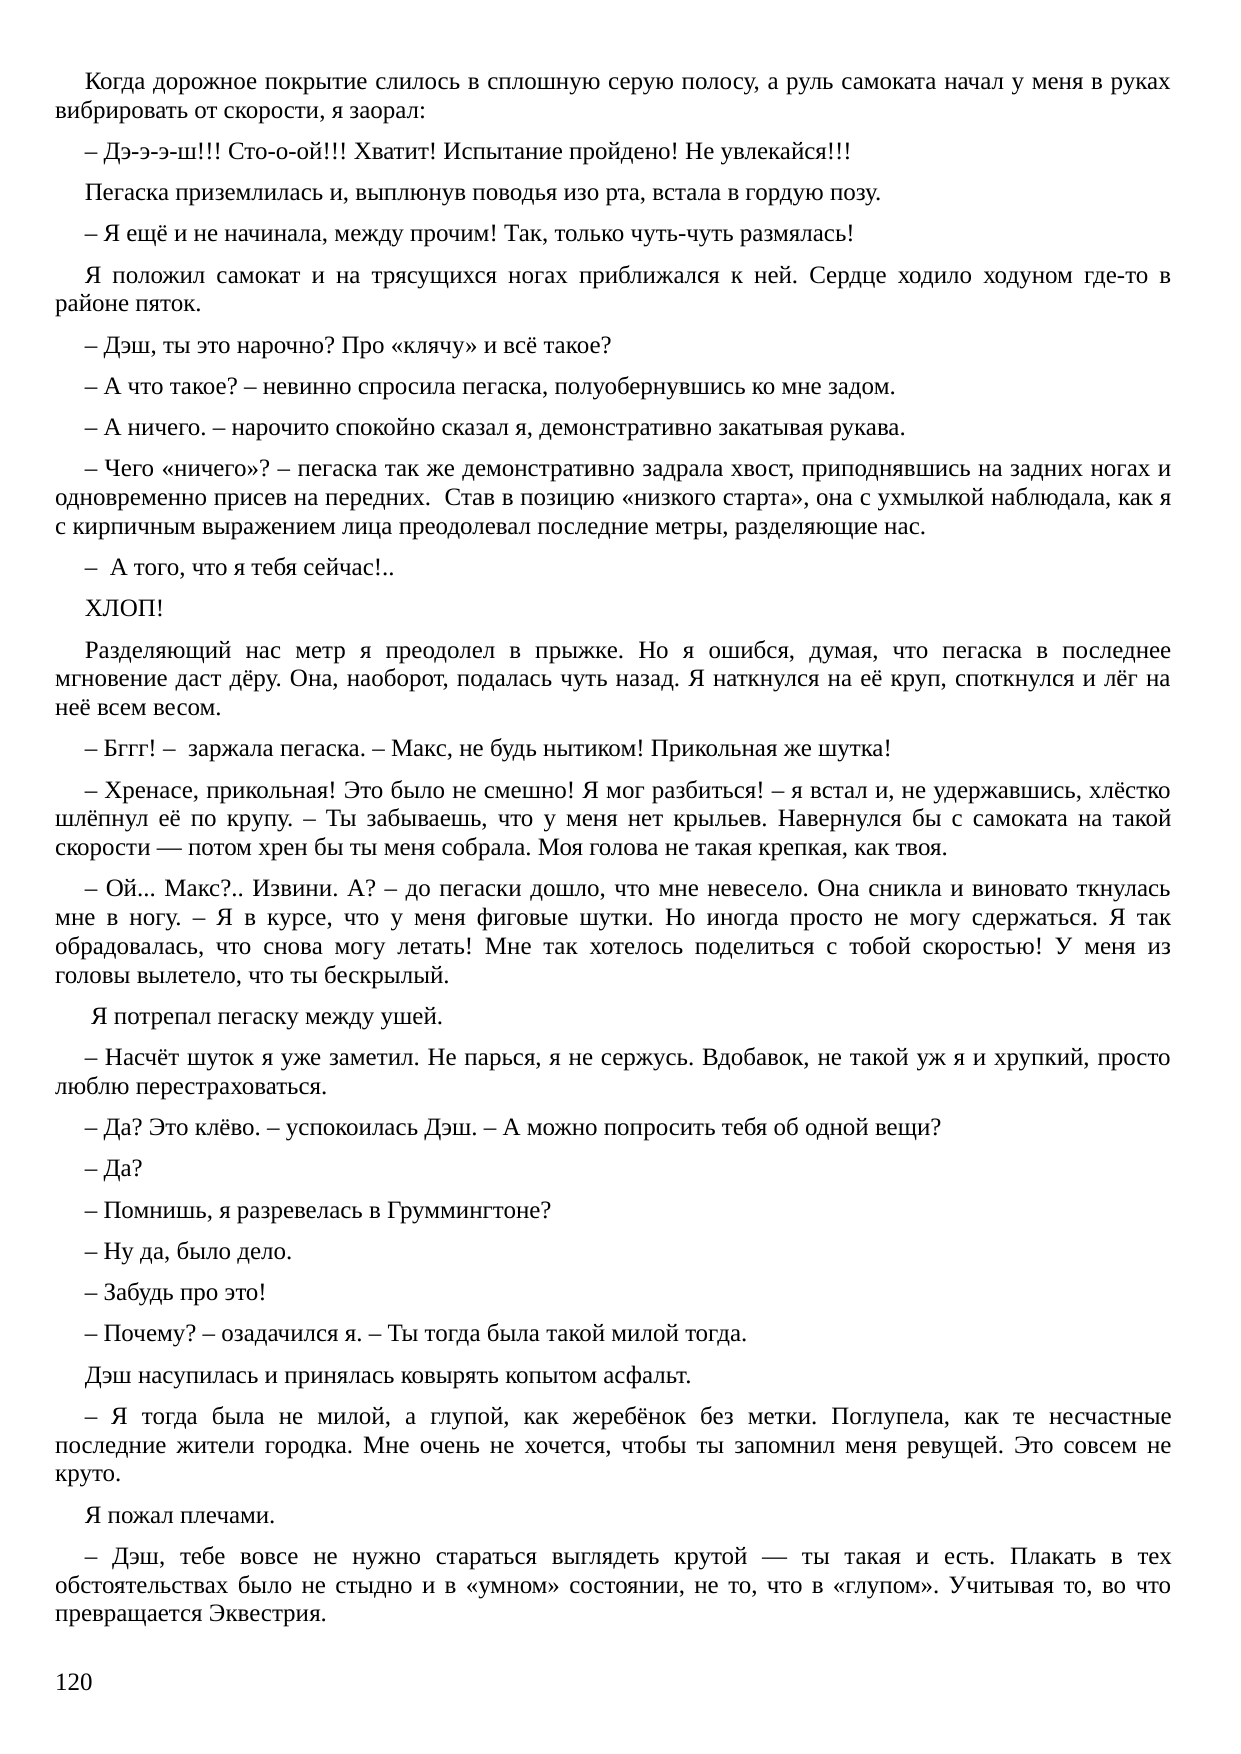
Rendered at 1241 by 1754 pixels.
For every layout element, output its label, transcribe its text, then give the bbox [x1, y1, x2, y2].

text – Дэ-э-э-ш!!! Сто-о-ой!!! Хватит! Испытание пройдено! Не увлекайся!!! [55, 136, 1173, 165]
text – Забудь про это! [55, 1277, 1173, 1306]
text – Почему? – озадачился я. – Ты тогда была такой милой тогда. [55, 1318, 1173, 1347]
text – Насчёт шуток я уже заметил. Не парься, я не сержусь. Вдобавок, не такой уж я и хрупкий, просто люблю перестраховаться. [55, 1042, 1173, 1100]
text Дэш насупилась и принялась ковырять копытом асфальт. [55, 1360, 1173, 1388]
text Разделяющий нас метр я преодолел в прыжке. Но я ошибся, думая, что пегаска в последнее мгновение даст дёру. Она, наоборот, подалась чуть назад. Я наткнулся на её круп, споткнулся и лёг на неё всем весом. [55, 635, 1173, 721]
text – Ну да, было дело. [55, 1236, 1173, 1265]
text – Я ещё и не начинала, между прочим! Так, только чуть-чуть размялась! [55, 218, 1173, 247]
text Когда дорожное покрытие слилось в сплошную серую полосу, а руль самоката начал у меня в руках вибрировать от скорости, я заорал: [55, 66, 1173, 123]
text – А того, что я тебя сейчас!.. [55, 552, 1173, 581]
text – Помнишь, я разревелась в Груммингтоне? [55, 1195, 1173, 1223]
text – Чего «ничего»? – пегаска так же демонстративно задрала хвост, приподнявшись на задних ногах и одновременно присев на передних. Став в позицию «низкого старта», она с ухмылкой наблюдала, как я с кирпичным выражением лица преодолевал последние метры, разделяющие нас. [55, 453, 1173, 540]
text – А что такое? – невинно спросила пегаска, полуобернувшись ко мне задом. [55, 371, 1173, 400]
text – Хренасе, прикольная! Это было не смешно! Я мог разбиться! – я встал и, не удержавшись, хлёстко шлёпнул её по крупу. – Ты забываешь, что у меня нет крыльев. Навернулся бы с самоката на такой скорости — потом хрен бы ты меня собрала. Моя голова не такая крепкая, как твоя. [55, 775, 1173, 861]
text – Бггг! – заржала пегаска. – Макс, не будь нытиком! Прикольная же шутка! [55, 733, 1173, 762]
text – А ничего. – нарочито спокойно сказал я, демонстративно закатывая рукава. [55, 412, 1173, 441]
text Я пожал плечами. [55, 1500, 1173, 1528]
text – Да? [55, 1153, 1173, 1182]
text Пегаска приземлилась и, выплюнув поводья изо рта, встала в гордую позу. [55, 177, 1173, 206]
text – Ой... Макс?.. Извини. А? – до пегаски дошло, что мне невесело. Она сникла и виновато ткнулась мне в ногу. – Я в курсе, что у меня фиговые шутки. Но иногда просто не могу сдержаться. Я так обрадовалась, что снова могу летать! Мне так хотелось поделиться с тобой скоростью! У меня из головы вылетело, что ты бескрылый. [55, 873, 1173, 988]
text Я потрепал пегаску между ушей. [55, 1001, 1173, 1030]
text – Да? Это клёво. – успокоилась Дэш. – А можно попросить тебя об одной вещи? [55, 1112, 1173, 1141]
text – Дэш, тебе вовсе не нужно стараться выглядеть крутой — ты такая и есть. Плакать в тех обстоятельствах было не стыдно и в «умном» состоянии, не то, что в «глупом». Учитывая то, во что превращается Эквестрия. [55, 1541, 1173, 1627]
text – Я тогда была не милой, а глупой, как жеребёнок без метки. Поглупела, как те несчастные последние жители городка. Мне очень не хочется, чтобы ты запомнил меня ревущей. Это совсем не круто. [55, 1401, 1173, 1487]
text – Дэш, ты это нарочно? Про «клячу» и всё такое? [55, 330, 1173, 358]
text ХЛОП! [55, 593, 1173, 622]
text Я положил самокат и на трясущихся ногах приближался к ней. Сердце ходило ходуном где-то в районе пяток. [55, 260, 1173, 317]
